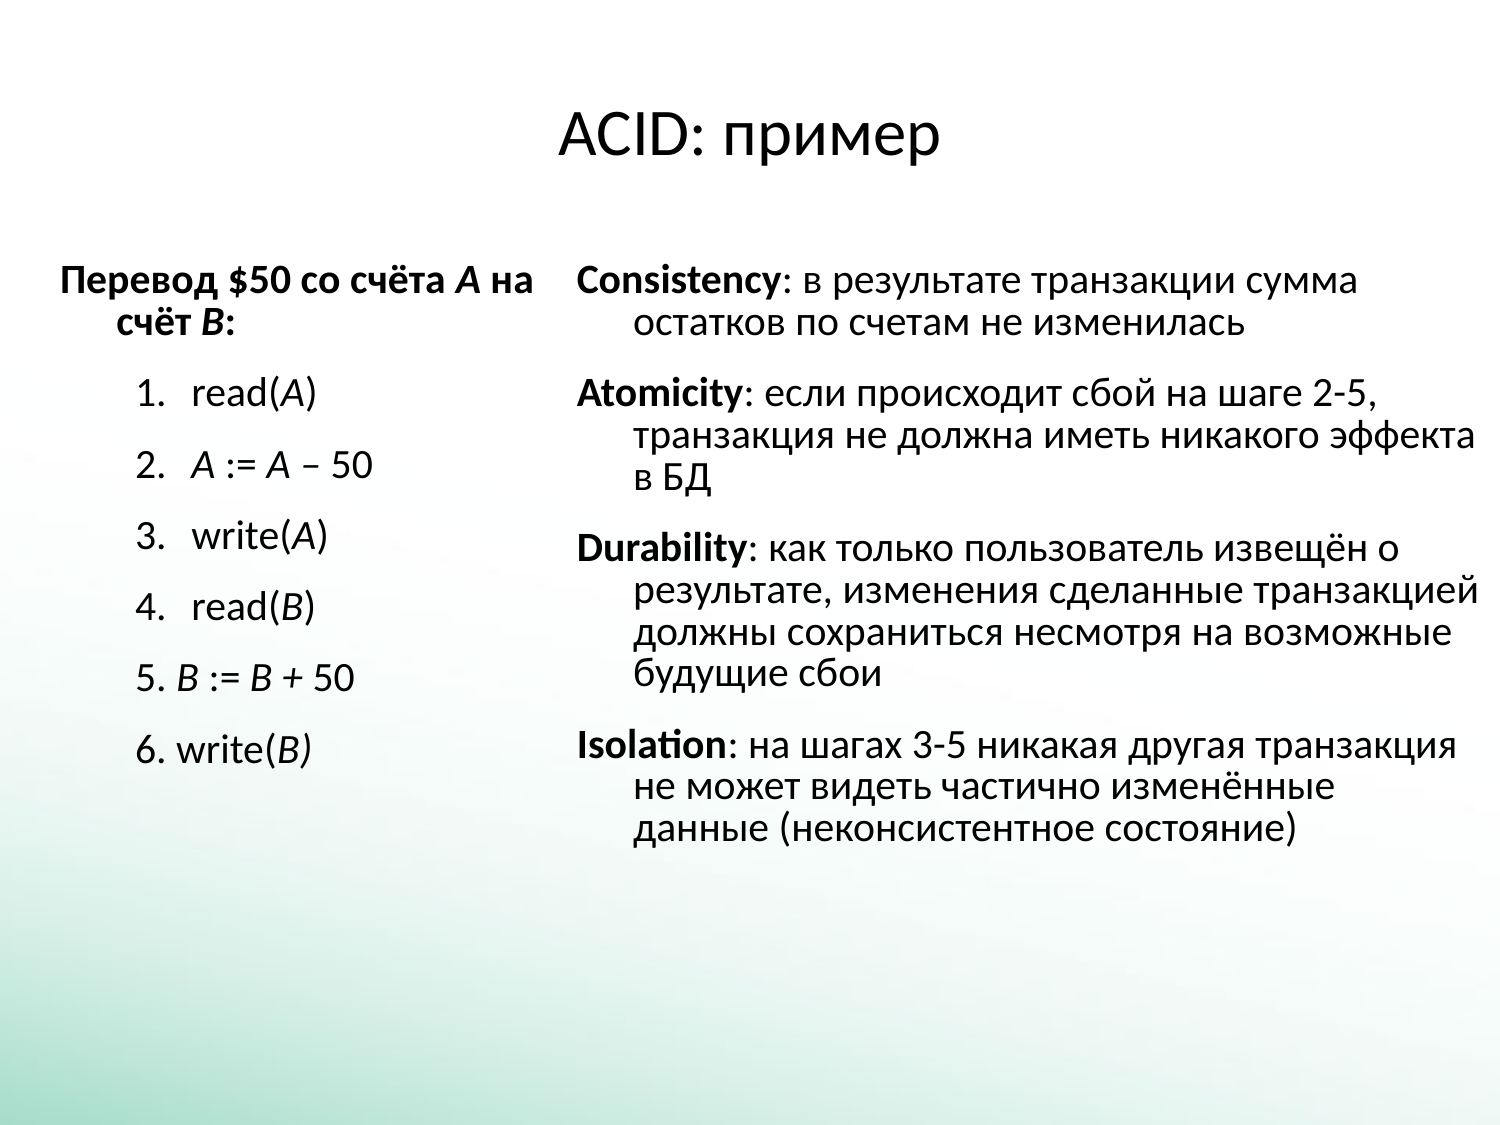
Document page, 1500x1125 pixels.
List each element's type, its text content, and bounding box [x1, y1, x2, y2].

list Перевод $50 со счёта A на счёт B: 1. read(A) 2. A := A – 50 3. write(A) 4. read(B) 5. B := B + 50 6. write(B) [60, 262, 576, 1005]
title ACID: пример [75, 45, 1425, 233]
picture [0, 0, 1500, 1125]
list Consistency: в результате транзакции сумма остатков по счетам не изменилась Atomicity: если происходит сбой на шаге 2-5, транзакция не должна иметь никакого эффекта в БД Durability: как только пользователь извещён о результате, изменения сделанные транзакцией должны сохраниться несмотря на возможные будущие сбои Isolation: на шагах 3-5 никакая другая транзакция не может видеть частично изменённые данные (неконсистентное состояние) [576, 262, 1481, 1005]
